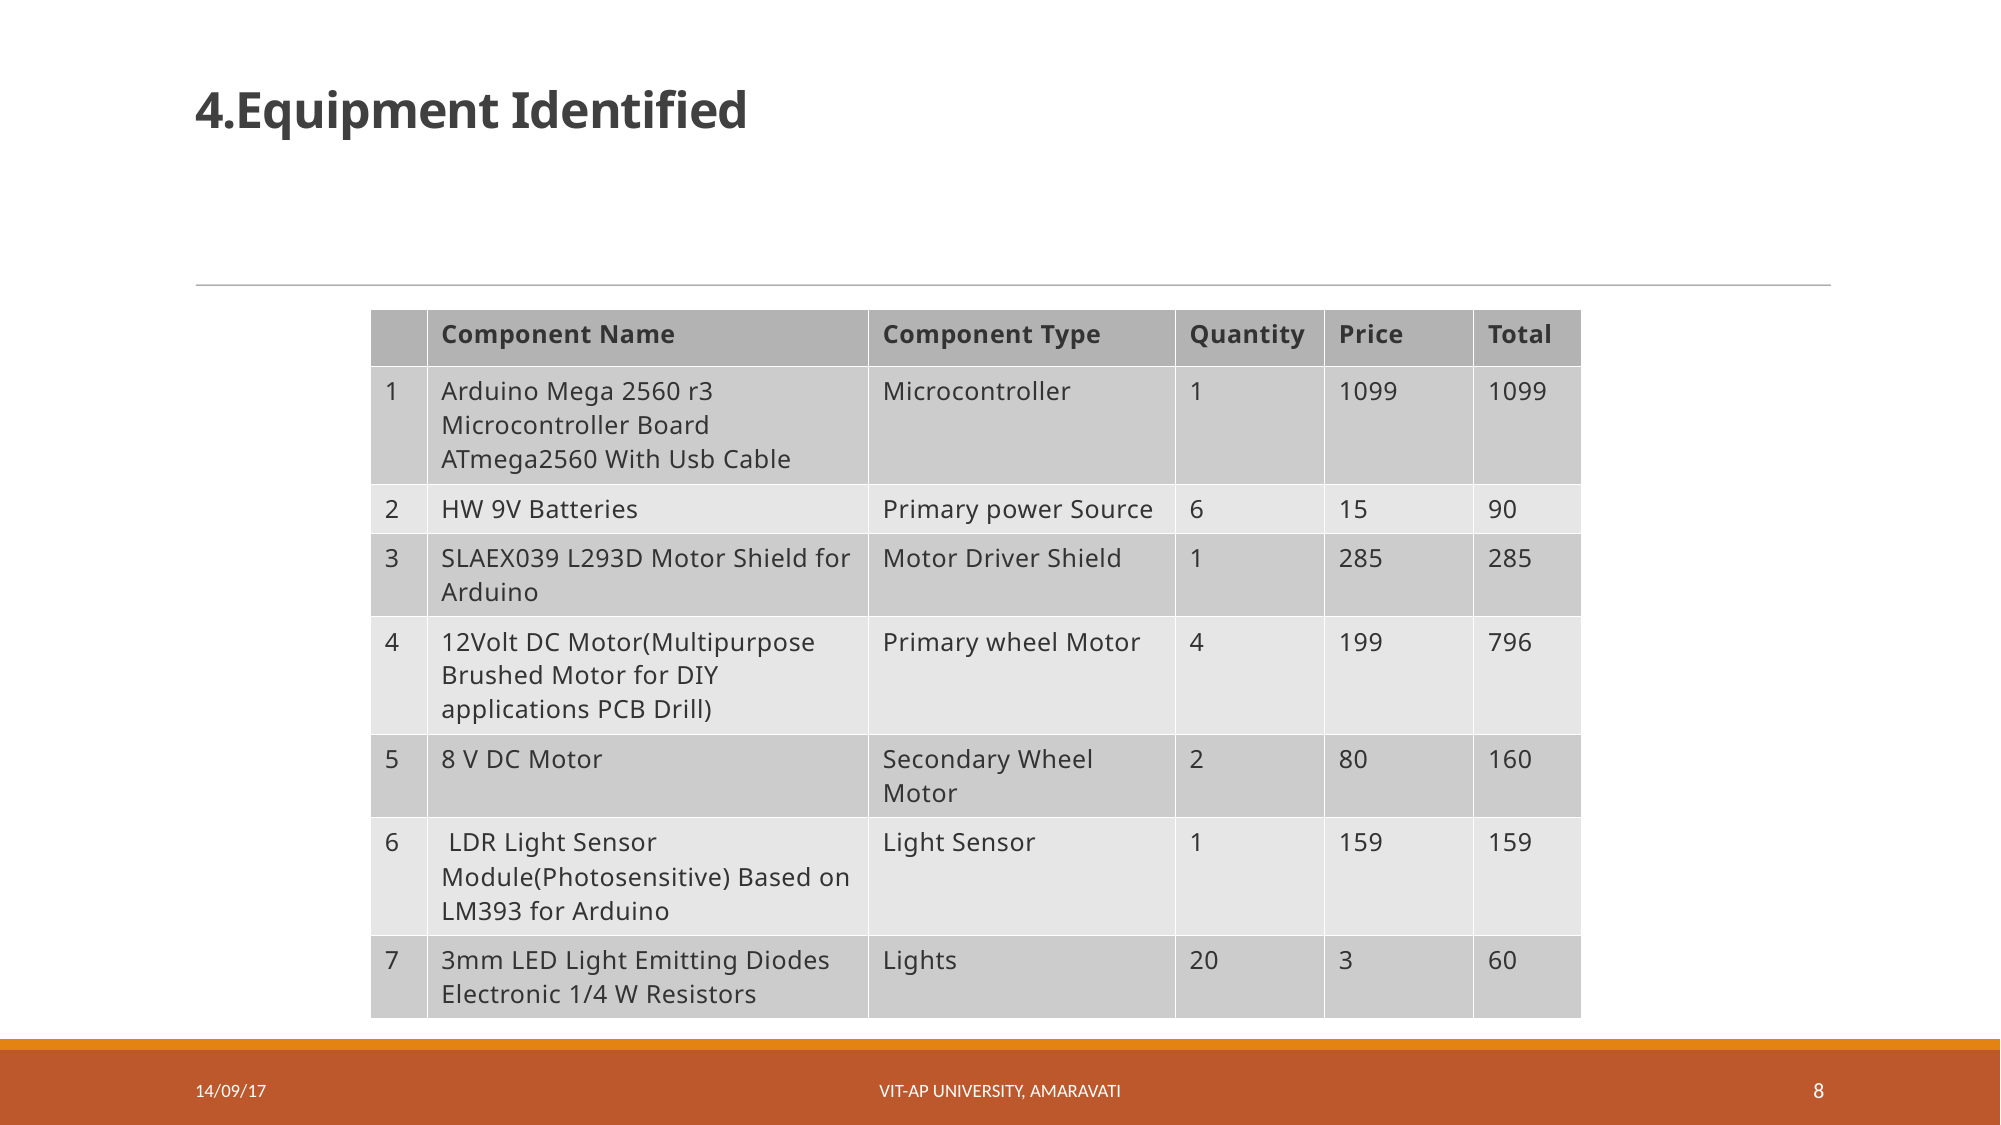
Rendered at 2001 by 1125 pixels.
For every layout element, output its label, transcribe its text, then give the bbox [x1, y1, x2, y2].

table_cell 1 [1176, 818, 1324, 935]
table_cell 2 [1176, 735, 1324, 817]
table_cell Arduino Mega 2560 r3 Microcontroller Board ATmega2560 With Usb Cable [428, 367, 868, 484]
table_cell 6 [371, 818, 427, 935]
slide_number [1624, 1059, 1840, 1120]
table_header Component Name [428, 310, 868, 366]
table_cell 1099 [1325, 367, 1473, 484]
table_header Total [1474, 310, 1581, 366]
table_cell Motor Driver Shield [869, 534, 1175, 616]
table_cell 12Volt DC Motor(Multipurpose Brushed Motor for DIY applications PCB Drill) [428, 617, 868, 734]
table_cell SLAEX039 L293D Motor Shield for Arduino [428, 534, 868, 616]
table_cell 159 [1325, 818, 1473, 935]
table_cell 7 [371, 936, 427, 1018]
table_cell 3 [371, 534, 427, 616]
table_header Component Type [869, 310, 1175, 366]
table_cell 285 [1325, 534, 1473, 616]
footer VIT-AP University, Amaravati [604, 1059, 1396, 1120]
table_cell HW 9V Batteries [428, 485, 868, 533]
table_cell Microcontroller [869, 367, 1175, 484]
table_cell 3mm LED Light Emitting Diodes Electronic 1/4 W Resistors [428, 936, 868, 1018]
slide_number 14/09/17 [180, 1059, 586, 1120]
table_cell 5 [371, 735, 427, 817]
table_cell 285 [1474, 534, 1581, 616]
table_cell 90 [1474, 485, 1581, 533]
table_header [371, 310, 427, 366]
table_cell Primary power Source [869, 485, 1175, 533]
table_header Price [1325, 310, 1473, 366]
table_cell 1 [371, 367, 427, 484]
table_cell 60 [1474, 936, 1581, 1018]
table_cell Primary wheel Motor [869, 617, 1175, 734]
table_cell Lights [869, 936, 1175, 1018]
table_cell 6 [1176, 485, 1324, 533]
table_cell 1099 [1474, 367, 1581, 484]
table_cell 159 [1474, 818, 1581, 935]
table_cell 3 [1325, 936, 1473, 1018]
table_cell 160 [1474, 735, 1581, 817]
table_cell LDR Light Sensor Module(Photosensitive) Based on LM393 for Arduino [428, 818, 868, 935]
table_cell 2 [371, 485, 427, 533]
table_cell 20 [1176, 936, 1324, 1018]
table_cell 1 [1176, 367, 1324, 484]
table_header Quantity [1176, 310, 1324, 366]
table_cell 796 [1474, 617, 1581, 734]
table_cell 199 [1325, 617, 1473, 734]
table_cell 4 [371, 617, 427, 734]
table_cell 80 [1325, 735, 1473, 817]
table_cell Light Sensor [869, 818, 1175, 935]
table_cell 4 [1176, 617, 1324, 734]
table_cell 8 V DC Motor [428, 735, 868, 817]
table_cell 1 [1176, 534, 1324, 616]
title 4.Equipment Identified [180, 47, 1830, 146]
table_cell 15 [1325, 485, 1473, 533]
table_cell Secondary Wheel Motor [869, 735, 1175, 817]
